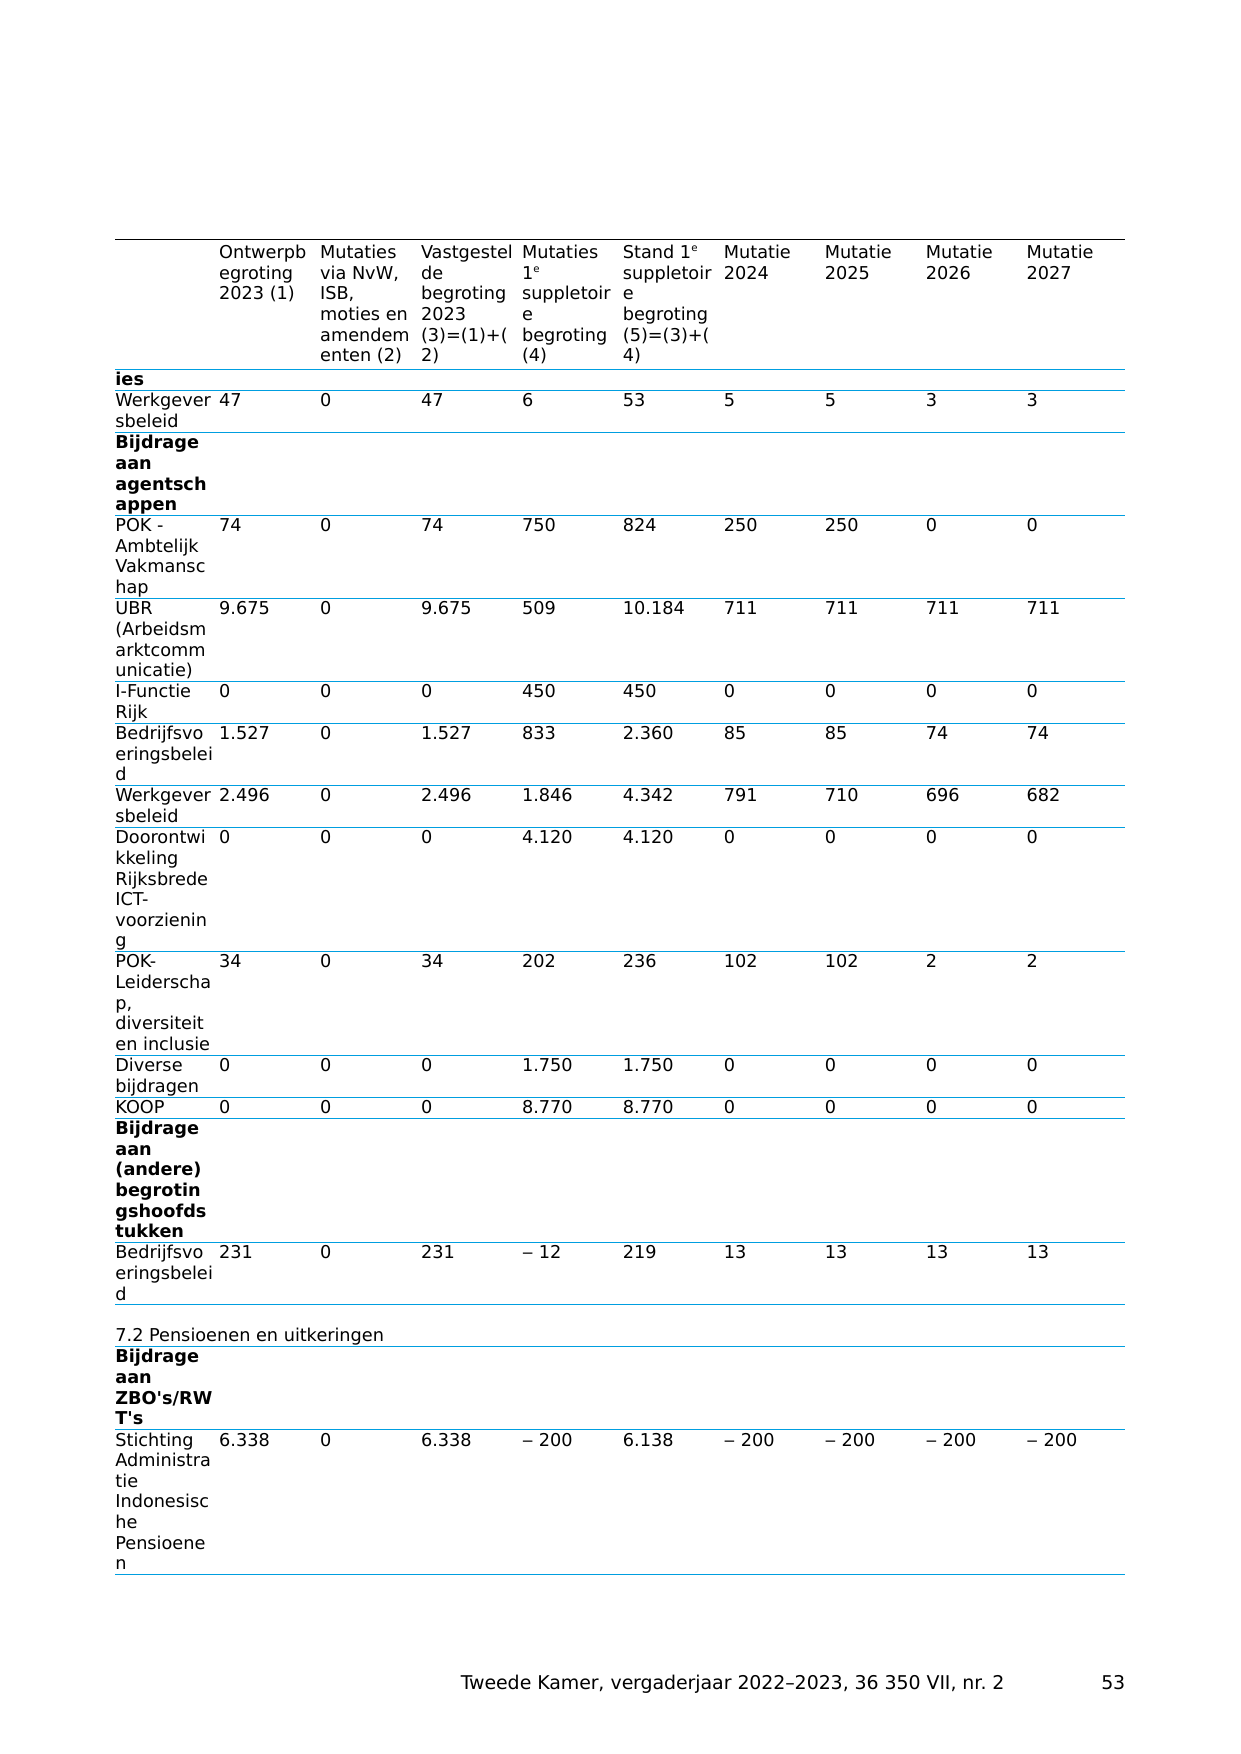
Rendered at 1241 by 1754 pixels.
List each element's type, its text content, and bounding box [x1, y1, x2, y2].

table_cell 0 [923, 828, 1023, 951]
table_cell 74 [418, 516, 519, 598]
table_cell 0 [216, 828, 317, 951]
table_cell [1024, 1119, 1125, 1242]
table_cell Stichting Administratie Indonesische Pensioenen [115, 1430, 216, 1574]
table_cell 102 [822, 952, 923, 1054]
table_cell 0 [317, 828, 418, 951]
table_cell Werkgeversbeleid [115, 391, 216, 432]
table_cell KOOP [115, 1098, 216, 1117]
table_cell 1.527 [418, 724, 519, 785]
table_cell 0 [1024, 828, 1125, 951]
table_cell [317, 1119, 418, 1242]
table_cell 0 [822, 828, 923, 951]
table_cell 0 [317, 724, 418, 785]
table_cell [216, 1347, 317, 1429]
table_cell Bijdrage aan ZBO's/RWT's [115, 1347, 216, 1429]
table_cell ‒ 200 [822, 1430, 923, 1574]
table_cell 219 [620, 1243, 721, 1304]
table_cell [1024, 1595, 1125, 1616]
table_cell Diverse bijdragen [115, 1056, 216, 1096]
table_cell [418, 1119, 519, 1242]
table_cell 2 [923, 952, 1023, 1054]
table_cell 6.138 [620, 1430, 721, 1574]
table_cell [418, 433, 519, 515]
table_cell Mutatie 2027 [1024, 240, 1125, 369]
table_cell 0 [317, 682, 418, 722]
table_cell 0 [317, 391, 418, 432]
table_cell 0 [216, 682, 317, 722]
table_cell [1024, 1575, 1125, 1595]
table_cell 6.338 [216, 1430, 317, 1574]
table_cell [620, 370, 721, 390]
table_cell Bedrijfsvoeringsbeleid [115, 1243, 216, 1304]
table_cell Bijdrage aan agentschappen [115, 433, 216, 515]
table_cell 824 [620, 516, 721, 598]
table_cell 6.338 [418, 1430, 519, 1574]
table_cell 236 [620, 952, 721, 1054]
table_cell [216, 370, 317, 390]
table_cell 791 [721, 786, 822, 827]
table_cell [216, 1305, 317, 1325]
table_cell 0 [822, 1098, 923, 1117]
table_cell 0 [418, 682, 519, 722]
table_cell ‒ 12 [519, 1243, 620, 1304]
table_cell 0 [1024, 1056, 1125, 1096]
table_cell ies [115, 370, 216, 390]
table_cell 0 [1024, 1098, 1125, 1117]
table_cell [721, 1595, 822, 1616]
table_cell 0 [923, 1056, 1023, 1096]
table_cell 0 [822, 1056, 923, 1096]
table_cell 85 [721, 724, 822, 785]
table_cell [519, 1305, 620, 1325]
table_cell 85 [822, 724, 923, 785]
table_cell 682 [1024, 786, 1125, 827]
table_cell [1024, 433, 1125, 515]
table_cell [721, 370, 822, 390]
table_cell 0 [721, 682, 822, 722]
table_cell POK- Leiderschap, diversiteit en inclusie [115, 952, 216, 1054]
table_cell [923, 370, 1023, 390]
table_cell [115, 240, 216, 369]
table_cell 0 [317, 1243, 418, 1304]
table_cell Mutatie 2024 [721, 240, 822, 369]
table_cell 13 [923, 1243, 1023, 1304]
table_cell 8.770 [620, 1098, 721, 1117]
table_cell 696 [923, 786, 1023, 827]
table_cell 0 [721, 828, 822, 951]
table_cell [822, 1575, 923, 1595]
table_cell I-Functie Rijk [115, 682, 216, 722]
table_cell [418, 1347, 519, 1429]
table_cell 2.496 [216, 786, 317, 827]
table_cell [216, 433, 317, 515]
table_cell 231 [216, 1243, 317, 1304]
table_cell 231 [418, 1243, 519, 1304]
table_cell 1.846 [519, 786, 620, 827]
table_cell [923, 1575, 1023, 1595]
table_cell [519, 1575, 620, 1595]
table_cell [822, 1305, 923, 1325]
table_cell 0 [418, 1098, 519, 1117]
table_cell 0 [1024, 682, 1125, 722]
table_cell 2.496 [418, 786, 519, 827]
table_cell ‒ 200 [519, 1430, 620, 1574]
table_cell [822, 1119, 923, 1242]
table_cell [721, 1575, 822, 1595]
table_cell 0 [1024, 516, 1125, 598]
table_cell 4.120 [620, 828, 721, 951]
table_cell [721, 1347, 822, 1429]
table_cell [923, 1119, 1023, 1242]
table_cell 5 [822, 391, 923, 432]
table_cell 7.2 Pensioenen en uitkeringen [115, 1325, 1125, 1346]
table_cell 202 [519, 952, 620, 1054]
table_cell 13 [1024, 1243, 1125, 1304]
table_cell 34 [216, 952, 317, 1054]
table_cell [620, 1305, 721, 1325]
table_cell [317, 1347, 418, 1429]
table_cell 8.770 [519, 1098, 620, 1117]
table_cell 450 [519, 682, 620, 722]
table_cell 6 [519, 391, 620, 432]
table_cell 4.120 [519, 828, 620, 951]
table_cell Vastgestelde begroting 2023 (3)=(1)+(2) [418, 240, 519, 369]
table_cell 3 [923, 391, 1023, 432]
table_cell [418, 1595, 519, 1616]
table_cell 711 [822, 599, 923, 681]
table_cell Bijdrage aan (andere) begrotingshoofdstukken [115, 1119, 216, 1242]
table_cell 9.675 [418, 599, 519, 681]
table_cell 509 [519, 599, 620, 681]
table_cell 47 [216, 391, 317, 432]
table_cell 0 [317, 786, 418, 827]
table_cell 1.750 [620, 1056, 721, 1096]
table_cell Mutatie 2026 [923, 240, 1023, 369]
table_cell [317, 433, 418, 515]
table_cell [418, 370, 519, 390]
table_cell [216, 1575, 317, 1595]
table_cell 1.527 [216, 724, 317, 785]
table_cell 13 [822, 1243, 923, 1304]
table_cell 711 [923, 599, 1023, 681]
table_cell 833 [519, 724, 620, 785]
table_cell 0 [418, 828, 519, 951]
table_cell 2 [1024, 952, 1125, 1054]
table_cell 0 [317, 599, 418, 681]
table_cell 0 [923, 516, 1023, 598]
table_cell [1024, 370, 1125, 390]
table_cell 0 [923, 682, 1023, 722]
table_cell [317, 370, 418, 390]
table_cell 450 [620, 682, 721, 722]
table_cell [115, 1305, 216, 1325]
table_cell [620, 1595, 721, 1616]
table_cell [418, 1305, 519, 1325]
table_cell 2.360 [620, 724, 721, 785]
table_cell 250 [721, 516, 822, 598]
table_cell 710 [822, 786, 923, 827]
table_cell 711 [1024, 599, 1125, 681]
table_cell 0 [317, 952, 418, 1054]
table_cell [317, 1575, 418, 1595]
table_cell 3 [1024, 391, 1125, 432]
table_cell [1024, 1347, 1125, 1429]
table_cell [620, 433, 721, 515]
table_cell [519, 1347, 620, 1429]
table_cell 13 [721, 1243, 822, 1304]
table_cell [1024, 1305, 1125, 1325]
table_cell Doorontwikkeling Rijksbrede ICT-voorziening [115, 828, 216, 951]
table_cell ‒ 200 [721, 1430, 822, 1574]
table_cell Mutaties 1e suppletoire begroting (4) [519, 240, 620, 369]
table_cell Stand 1e suppletoire begroting (5)=(3)+(4) [620, 240, 721, 369]
table_cell 0 [317, 1430, 418, 1574]
table_cell 0 [317, 1098, 418, 1117]
table_cell ‒ 200 [923, 1430, 1023, 1574]
table_cell [620, 1119, 721, 1242]
table_cell 0 [923, 1098, 1023, 1117]
table_cell 0 [721, 1098, 822, 1117]
table_cell [317, 1305, 418, 1325]
table_cell [216, 1595, 317, 1616]
table_cell [519, 1119, 620, 1242]
table_cell [721, 1119, 822, 1242]
table_cell 4.342 [620, 786, 721, 827]
table_cell 5 [721, 391, 822, 432]
table_cell [519, 1595, 620, 1616]
table_header Tabel 18 Budgettaire gevolgen van beleid artikel 7 Werkgevers- en bedrijfsvoeringsbeleid (bedragen x € 1.000) [115, 191, 1125, 239]
table_cell 1.750 [519, 1056, 620, 1096]
table_cell 0 [317, 516, 418, 598]
table_cell [923, 1347, 1023, 1429]
table_cell [721, 1305, 822, 1325]
table_cell 74 [216, 516, 317, 598]
table_cell 711 [721, 599, 822, 681]
table_cell Mutaties via NvW, ISB, moties en amendementen (2) [317, 240, 418, 369]
table_cell [822, 433, 923, 515]
table_cell 0 [317, 1056, 418, 1096]
table_cell 0 [216, 1056, 317, 1096]
table_cell [115, 1575, 216, 1595]
table_cell [923, 1305, 1023, 1325]
table_cell [519, 370, 620, 390]
table_cell [216, 1119, 317, 1242]
table_cell 47 [418, 391, 519, 432]
table_cell UBR (Arbeidsmarktcommunicatie) [115, 599, 216, 681]
table_cell 0 [216, 1098, 317, 1117]
table_cell 0 [822, 682, 923, 722]
table_cell 9.675 [216, 599, 317, 681]
table_cell 10.184 [620, 599, 721, 681]
table_cell [620, 1575, 721, 1595]
table_cell [721, 433, 822, 515]
table_cell [822, 1347, 923, 1429]
table_cell Werkgeversbeleid [115, 786, 216, 827]
table_cell Bedrijfsvoeringsbeleid [115, 724, 216, 785]
table_cell [620, 1347, 721, 1429]
table_cell 74 [1024, 724, 1125, 785]
table_cell 34 [418, 952, 519, 1054]
table_cell [923, 1595, 1023, 1616]
table_cell [519, 433, 620, 515]
table_cell Ontwerpbegroting 2023 (1) [216, 240, 317, 369]
table_cell ‒ 200 [1024, 1430, 1125, 1574]
table_cell 750 [519, 516, 620, 598]
table_cell 250 [822, 516, 923, 598]
table_cell 74 [923, 724, 1023, 785]
table_cell 0 [721, 1056, 822, 1096]
table_cell 53 [620, 391, 721, 432]
table_cell 102 [721, 952, 822, 1054]
table_cell POK - Ambtelijk Vakmanschap [115, 516, 216, 598]
table_cell 0 [418, 1056, 519, 1096]
table_cell Mutatie 2025 [822, 240, 923, 369]
table_cell [923, 433, 1023, 515]
table_cell [115, 1595, 216, 1616]
table_cell [822, 370, 923, 390]
table_cell [317, 1595, 418, 1616]
table_cell [822, 1595, 923, 1616]
table_cell [418, 1575, 519, 1595]
